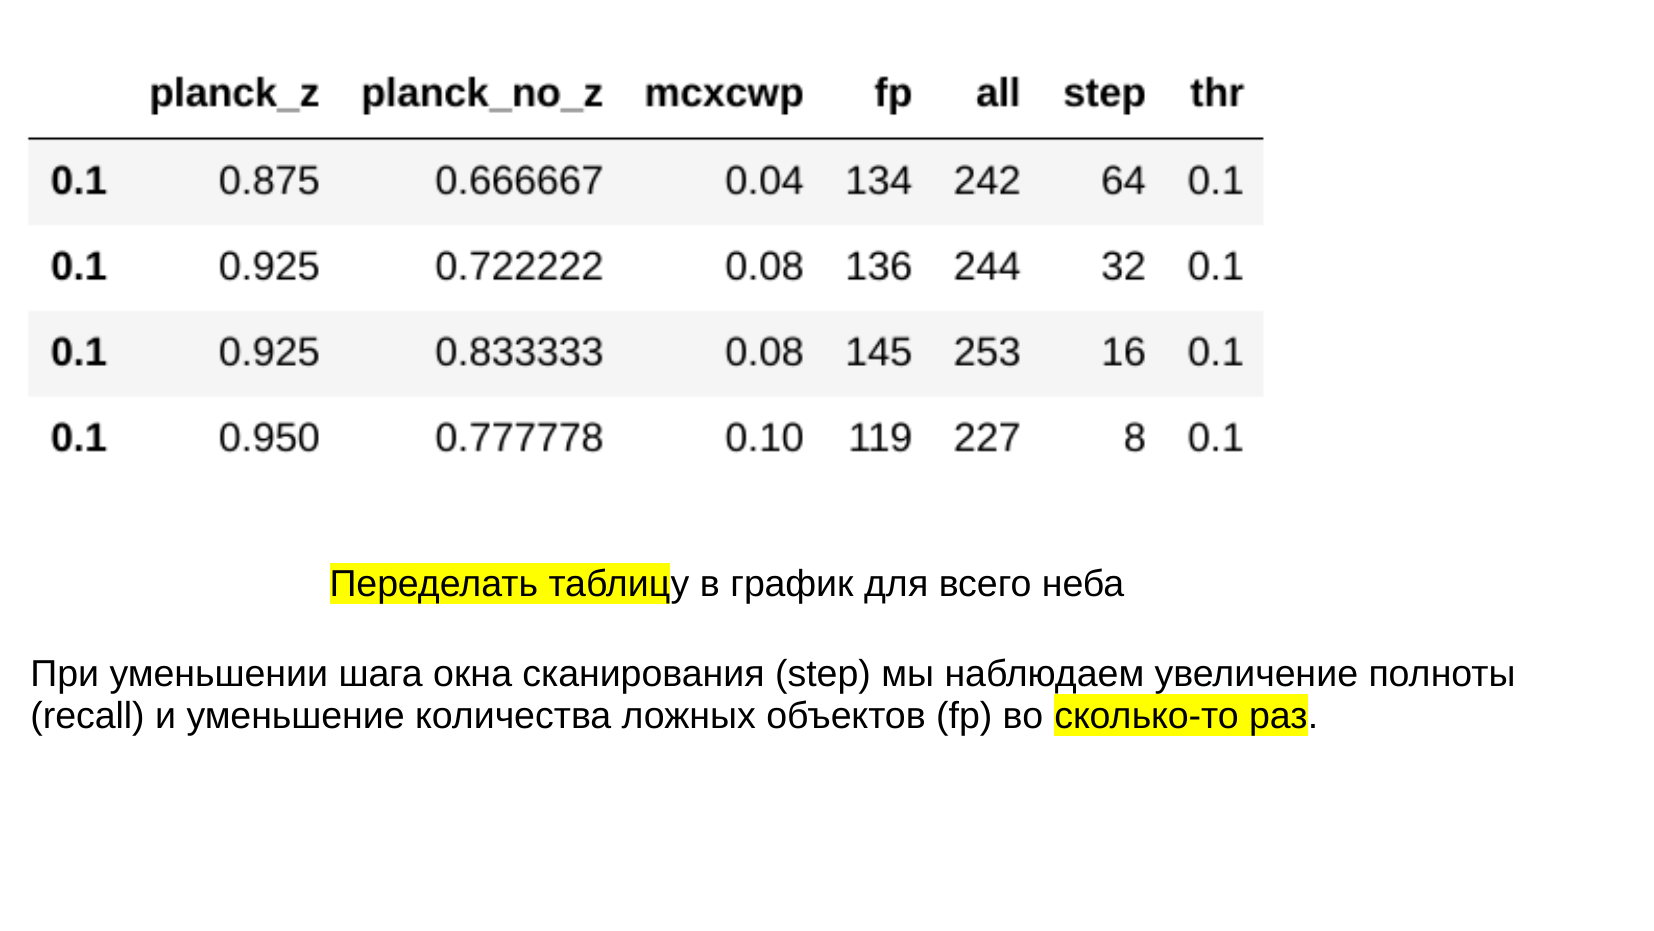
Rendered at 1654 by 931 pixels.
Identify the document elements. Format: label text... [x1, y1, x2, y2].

text_box Переделать таблицу в график для всего неба [314, 555, 1140, 612]
picture [8, 44, 1291, 485]
text_box При уменьшении шага окна сканирования (step) мы наблюдаем увеличение полноты (recall) и уменьшение количества ложных объектов (fp) во сколько-то раз. [15, 645, 1546, 871]
